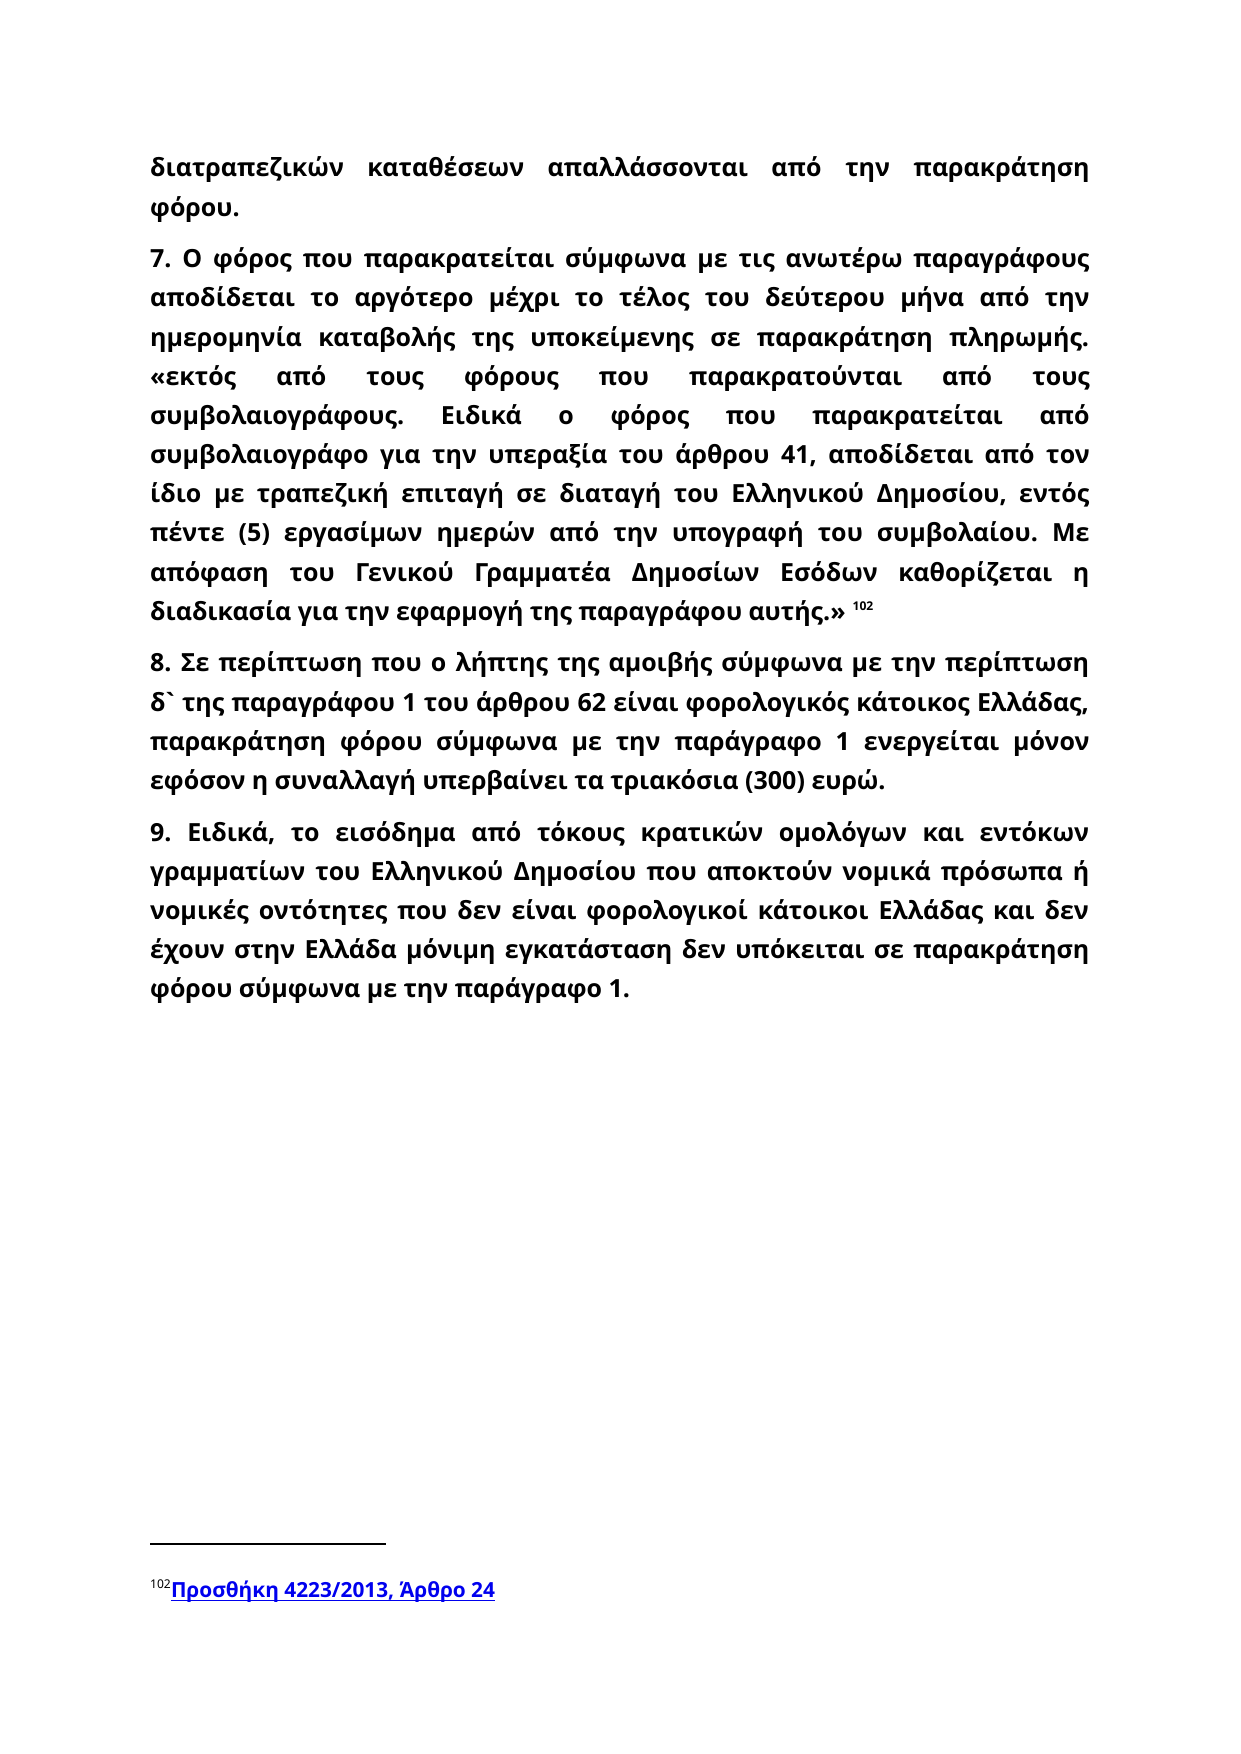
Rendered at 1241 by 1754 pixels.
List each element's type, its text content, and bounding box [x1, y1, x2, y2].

text 9. Ειδικά, το εισόδημα από τόκους κρατικών ομολόγων και εντόκων γραμματίων του Ελληνικού Δημοσίου που αποκτούν νομικά πρόσωπα ή νομικές οντότητες που δεν είναι φορολογικοί κάτοικοι Ελλάδας και δεν έχουν στην Ελλάδα μόνιμη εγκατάσταση δεν υπόκειται σε παρακράτηση φόρου σύμφωνα με την παράγραφο 1. [150, 814, 1090, 1005]
text Προσθήκη 4223/2013, Άρθρο 24 [150, 1576, 1090, 1604]
text 8. Σε περίπτωση που ο λήπτης της αμοιβής σύμφωνα με την περίπτωση δ` της παραγράφου 1 του άρθρου 62 είναι φορολογικός κάτοικος Ελλάδας, παρακράτηση φόρου σύμφωνα με την παράγραφο 1 ενεργείται μόνον εφόσον η συναλλαγή υπερβαίνει τα τριακόσια (300) ευρώ. [150, 645, 1090, 797]
text 7. Ο φόρος που παρακρατείται σύμφωνα με τις ανωτέρω παραγράφους αποδίδεται το αργότερο μέχρι το τέλος του δεύτερου μήνα από την ημερομηνία καταβολής της υποκείμενης σε παρακράτηση πληρωμής. «εκτός από τους φόρους που παρακρατούνται από τους συμβολαιογράφους. Ειδικά ο φόρος που παρακρατείται από συμβολαιογράφο για την υπεραξία του άρθρου 41, αποδίδεται από τον ίδιο με τραπεζική επιταγή σε διαταγή του Ελληνικού Δημοσίου, εντός πέντε (5) εργασίμων ημερών από την υπογραφή του συμβολαίου. Με απόφαση του Γενικού Γραμματέα Δημοσίων Εσόδων καθορίζεται η διαδικασία για την εφαρμογή της παραγράφου αυτής.» [150, 241, 1090, 627]
text διατραπεζικών καταθέσεων απαλλάσσονται από την παρακράτηση φόρου. [150, 150, 1090, 223]
